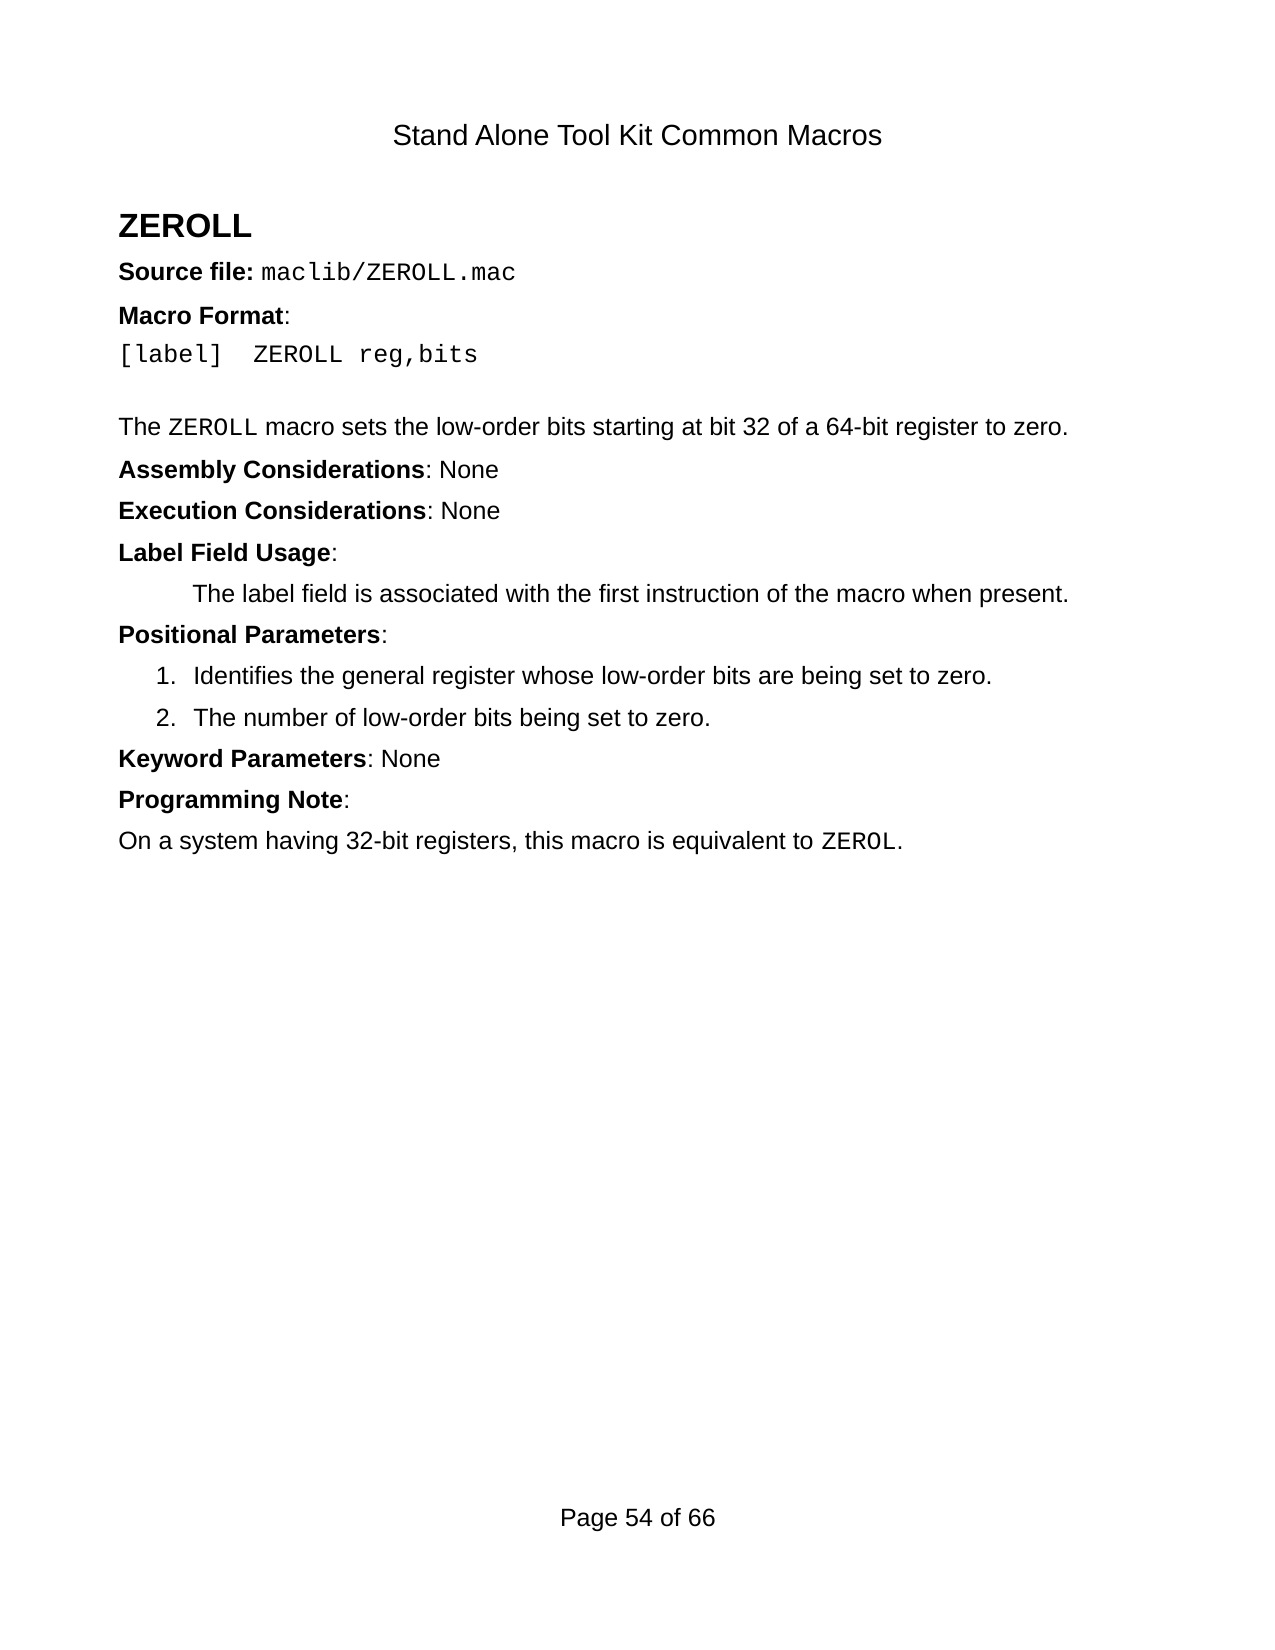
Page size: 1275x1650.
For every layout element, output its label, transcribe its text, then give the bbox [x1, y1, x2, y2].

text The ZEROLL macro sets the low-order bits starting at bit 32 of a 64-bit register to zero. [118, 412, 1157, 442]
text Label Field Usage: [118, 537, 1157, 566]
text Assembly Considerations: None [118, 455, 1157, 484]
text On a system having 32-bit registers, this macro is equivalent to ZEROL. [118, 826, 1157, 857]
text Macro Format: [118, 301, 1157, 329]
list Identifies the general register whose low-order bits are being set to zero. [156, 661, 1157, 690]
text Execution Considerations: None [118, 496, 1157, 525]
text Positional Parameters: [118, 620, 1157, 649]
text Programming Note: [118, 785, 1157, 814]
text Keyword Parameters: None [118, 744, 1157, 772]
list The number of low-order bits being set to zero. [156, 702, 1157, 731]
text Source file: maclib/ZEROLL.mac [118, 257, 1157, 288]
subtitle ZEROLL [118, 206, 1157, 245]
text The label field is associated with the first instruction of the macro when present. [192, 579, 1157, 607]
text [label] ZEROLL reg,bits [118, 342, 1157, 370]
